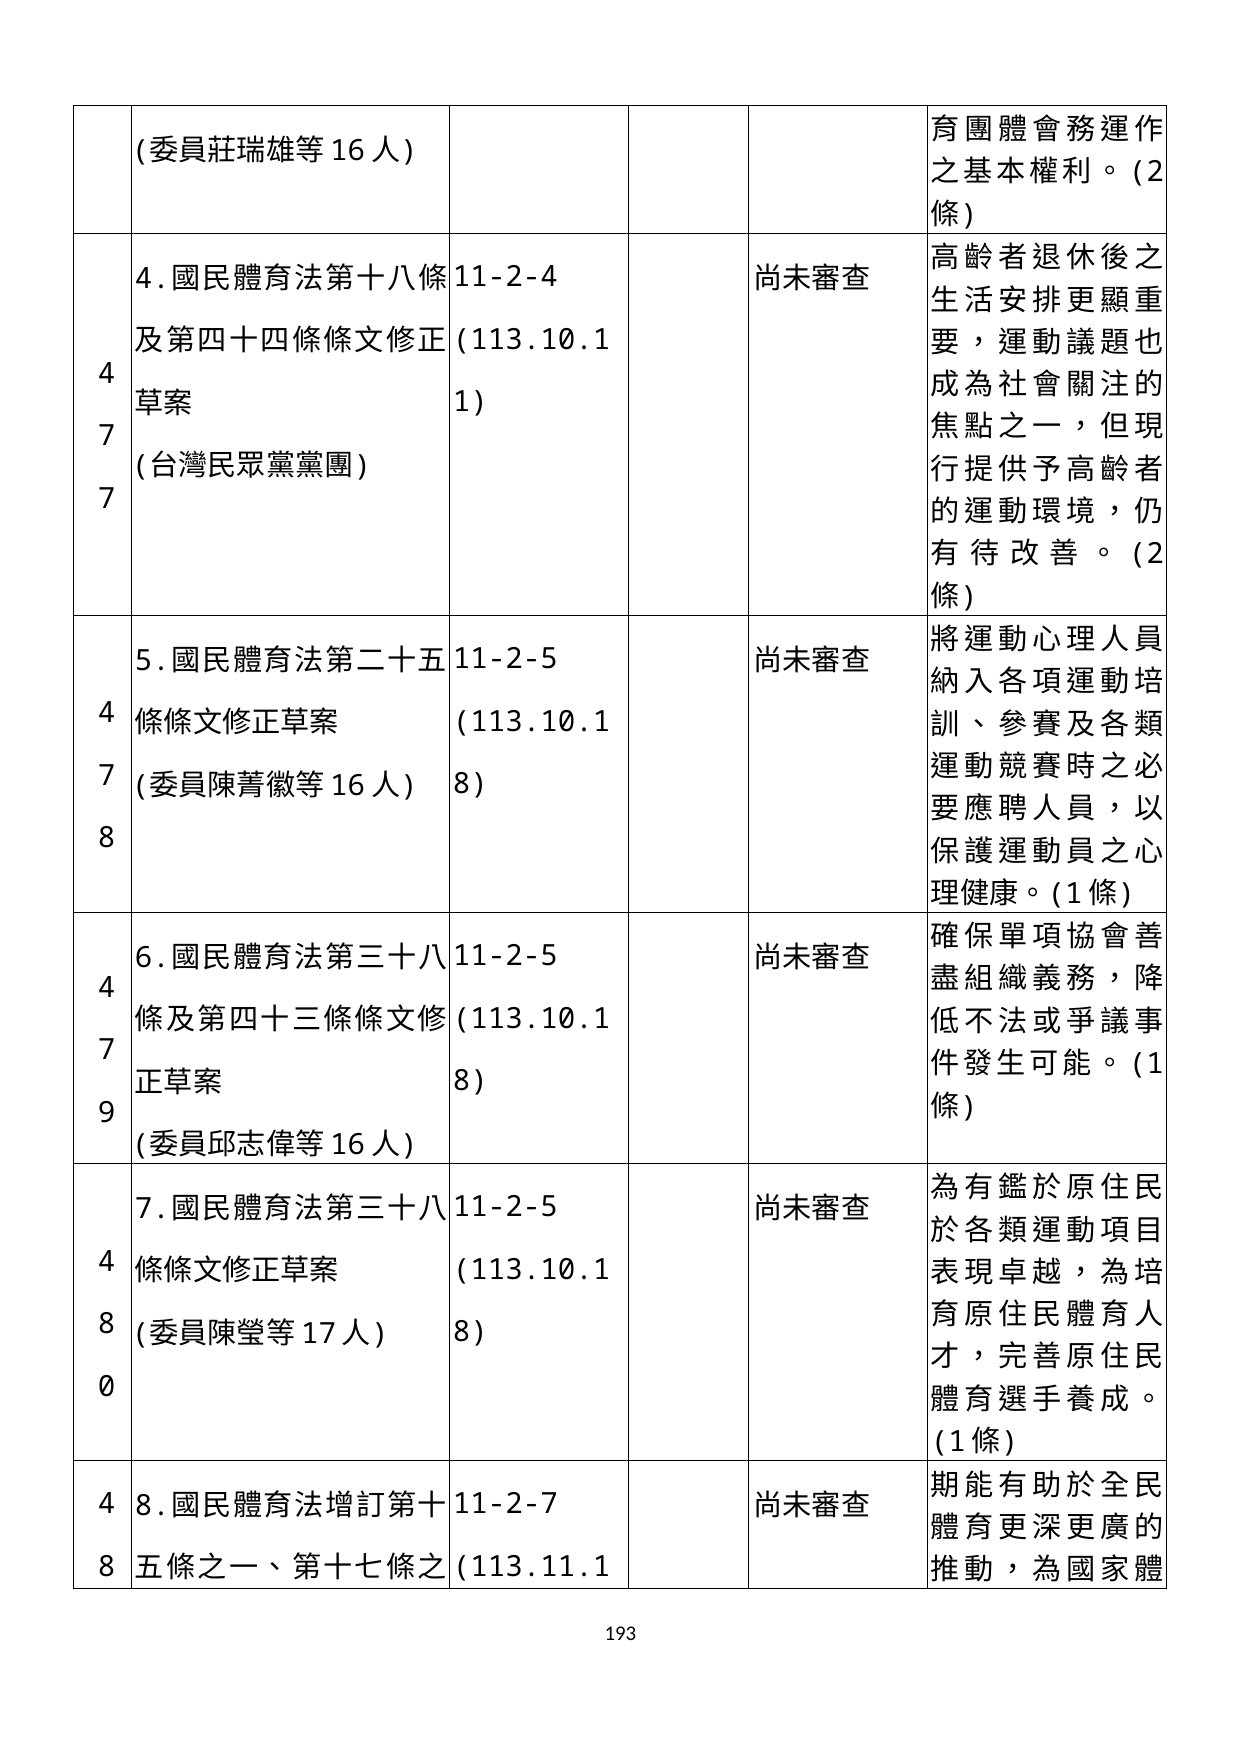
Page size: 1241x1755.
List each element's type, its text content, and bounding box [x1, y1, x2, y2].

table_cell 期能有助於全民體育更深更廣的推動，為國家體 [928, 1461, 1166, 1588]
table_cell 尚未審查 [749, 1461, 927, 1588]
table_cell [629, 1461, 748, 1588]
table_cell [74, 1164, 131, 1460]
table_cell 11-2-5 (113.10.18) [450, 1164, 628, 1460]
table_cell 11-2-7 (113.11.1 [450, 1461, 628, 1588]
table_cell 尚未審查 [749, 234, 927, 614]
table_cell 11-2-5 (113.10.18) [450, 616, 628, 912]
table_cell [74, 1461, 131, 1588]
table_cell 11-2-5 (113.10.18) [450, 913, 628, 1163]
table_cell 尚未審查 [749, 913, 927, 1163]
table_cell [629, 106, 748, 233]
table_cell 高齡者退休後之生活安排更顯重要，運動議題也成為社會關注的焦點之一，但現行提供予高齡者的運動環境，仍有待改善。(2條) [928, 234, 1166, 614]
table_cell [629, 616, 748, 912]
table_cell 尚未審查 [749, 1164, 927, 1460]
table_cell (委員莊瑞雄等16人) [132, 106, 449, 233]
table_cell 確保單項協會善盡組織義務，降低不法或爭議事件發生可能。(1條) [928, 913, 1166, 1163]
table_cell 為有鑑於原住民於各類運動項目表現卓越，為培育原住民體育人才，完善原住民體育選手養成。(1條) [928, 1164, 1166, 1460]
table_cell 11-2-4 (113.10.11) [450, 234, 628, 614]
table_cell 8.國民體育法增訂第十五條之一、第十七條之 [132, 1461, 449, 1588]
table_cell 6.國民體育法第三十八條及第四十三條條文修正草案 (委員邱志偉等16人) [132, 913, 449, 1163]
table_cell 將運動心理人員納入各項運動培訓、參賽及各類運動競賽時之必要應聘人員，以保護運動員之心理健康。(1條) [928, 616, 1166, 912]
table_cell 7.國民體育法第三十八條條文修正草案 (委員陳瑩等17人) [132, 1164, 449, 1460]
table_cell [629, 1164, 748, 1460]
table_cell [629, 234, 748, 614]
table_cell [450, 106, 628, 233]
table_cell 4.國民體育法第十八條及第四十四條條文修正草案 (台灣民眾黨黨團) [132, 234, 449, 614]
table_cell 尚未審查 [749, 616, 927, 912]
table_cell [74, 913, 131, 1163]
table_cell [74, 106, 131, 233]
table_cell 5.國民體育法第二十五條條文修正草案 (委員陳菁徽等16人) [132, 616, 449, 912]
table_cell [74, 616, 131, 912]
table_cell [629, 913, 748, 1163]
table_cell [749, 106, 927, 233]
table_cell [74, 234, 131, 614]
table_cell 育團體會務運作之基本權利。(2條) [928, 106, 1166, 233]
